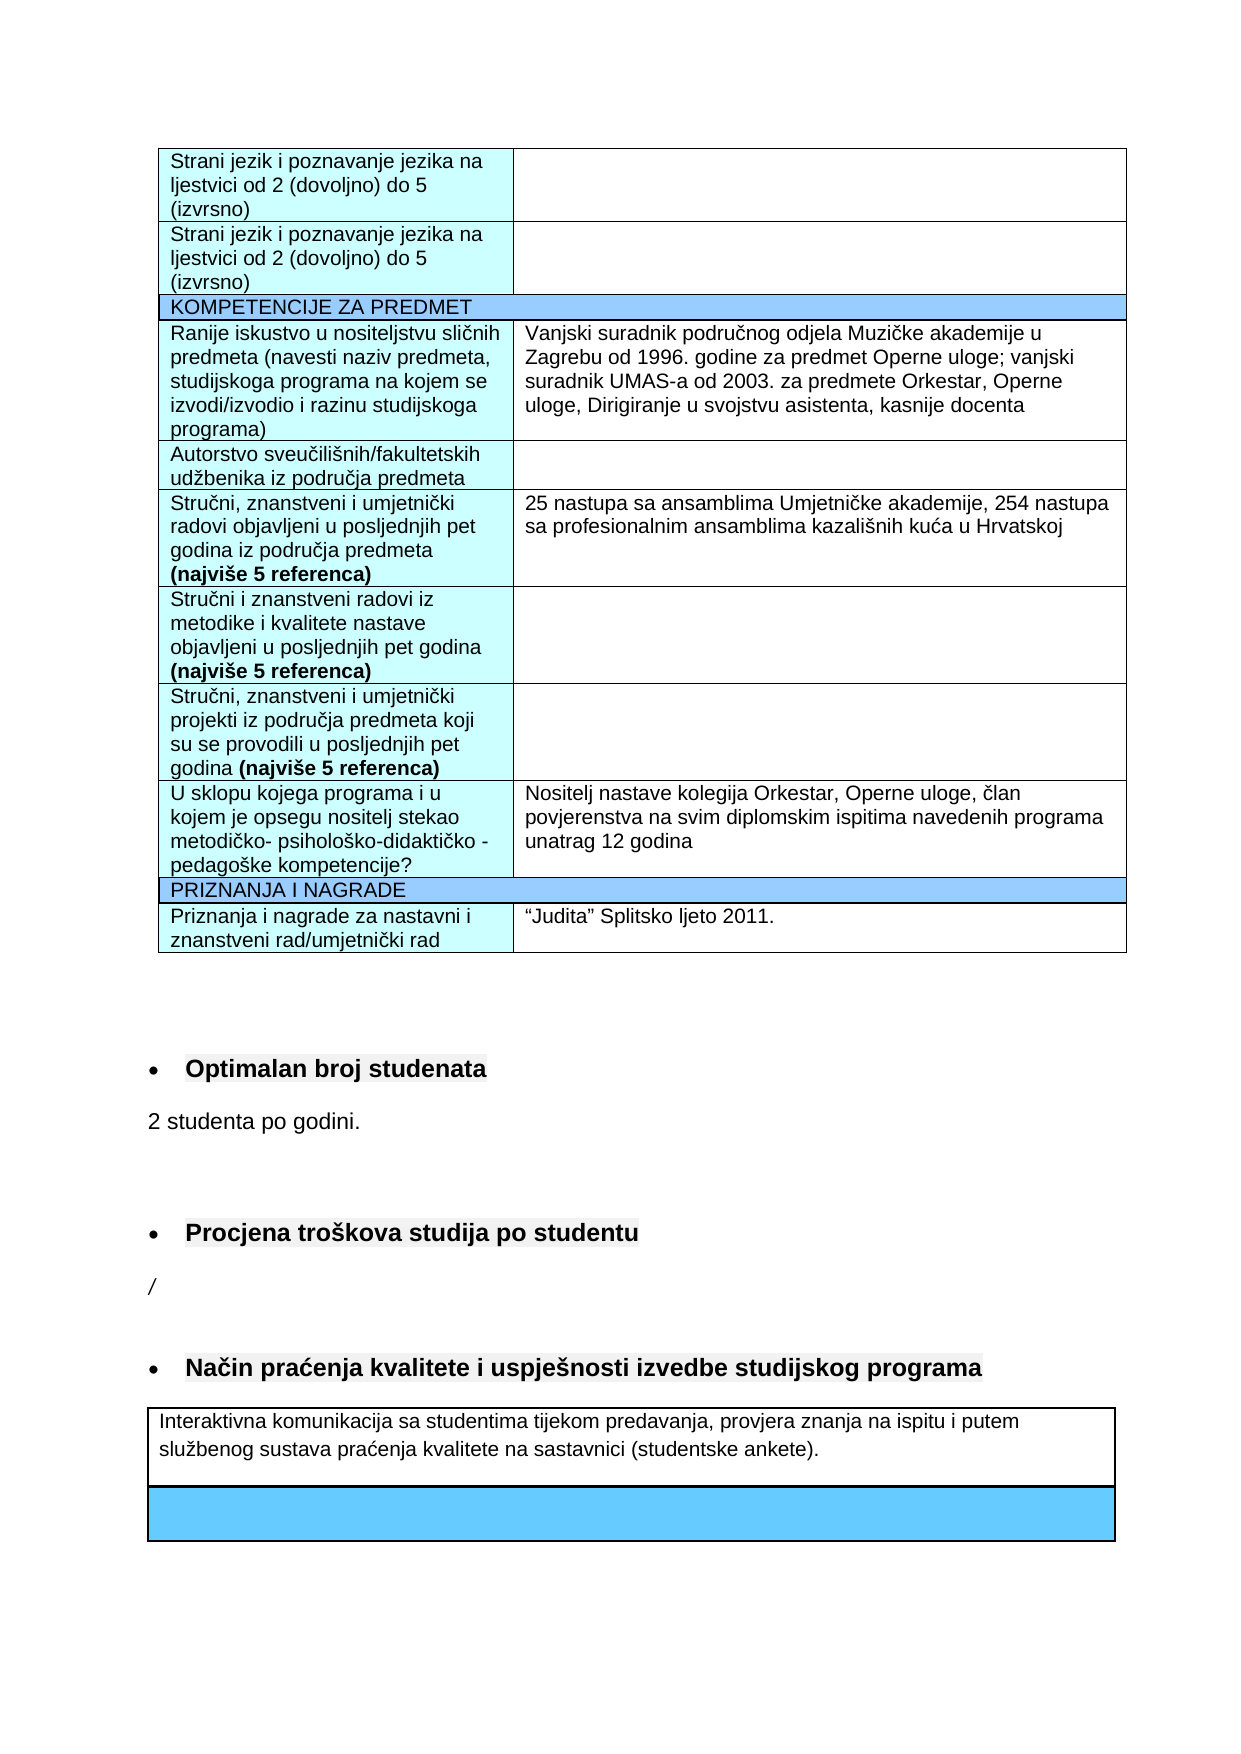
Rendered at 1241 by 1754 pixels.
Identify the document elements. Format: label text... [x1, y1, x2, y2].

list Optimalan broj studenata [148, 1054, 1093, 1083]
table_cell PRIZNANJA I NAGRADE [160, 878, 1126, 902]
table_cell [514, 587, 1126, 683]
table_cell “Judita” Splitsko ljeto 2011. [514, 904, 1126, 952]
table_cell Ranije iskustvo u nositeljstvu sličnih predmeta (navesti naziv predmeta, studijskoga programa na kojem se izvodi/izvodio i razinu studijskoga programa) [159, 321, 513, 440]
table_cell KOMPETENCIJE ZA PREDMET [160, 295, 1126, 319]
table_cell [514, 684, 1126, 780]
list Procjena troškova studija po studentu [148, 1218, 1093, 1247]
table_cell [514, 149, 1126, 221]
list Način praćenja kvalitete i uspješnosti izvedbe studijskog programa [148, 1353, 1093, 1382]
table_cell Nositelj nastave kolegija Orkestar, Operne uloge, član povjerenstva na svim diplomskim ispitima navedenih programa unatrag 12 godina [514, 781, 1126, 877]
table_cell Stručni, znanstveni i umjetnički radovi objavljeni u posljednjih pet godina iz područja predmeta (najviše 5 referenca) [159, 490, 513, 586]
table_cell [514, 222, 1126, 293]
text 2 studenta po godini. [148, 1108, 1093, 1134]
table_cell Strani jezik i poznavanje jezika na ljestvici od 2 (dovoljno) do 5 (izvrsno) [159, 222, 513, 293]
table_header Interaktivna komunikacija sa studentima tijekom predavanja, provjera znanja na ispitu i putem službenog sustava praćenja kvalitete na sastavnici (studentske ankete). [149, 1409, 1114, 1485]
table_cell U sklopu kojega programa i u kojem je opsegu nositelj stekao metodičko- psihološko-didaktičko -pedagoške kompetencije? [159, 781, 513, 877]
text / [148, 1272, 1093, 1300]
table_cell [514, 441, 1126, 489]
table_cell Strani jezik i poznavanje jezika na ljestvici od 2 (dovoljno) do 5 (izvrsno) [159, 149, 513, 221]
table_cell Autorstvo sveučilišnih/fakultetskih udžbenika iz područja predmeta [159, 441, 513, 489]
table_cell Stručni, znanstveni i umjetnički projekti iz područja predmeta koji su se provodili u posljednjih pet godina (najviše 5 referenca) [159, 684, 513, 780]
table_cell Stručni i znanstveni radovi iz metodike i kvalitete nastave objavljeni u posljednjih pet godina (najviše 5 referenca) [159, 587, 513, 683]
table_cell Vanjski suradnik područnog odjela Muzičke akademije u Zagrebu od 1996. godine za predmet Operne uloge; vanjski suradnik UMAS-a od 2003. za predmete Orkestar, Operne uloge, Dirigiranje u svojstvu asistenta, kasnije docenta [514, 321, 1126, 440]
table_cell Priznanja i nagrade za nastavni i znanstveni rad/umjetnički rad [159, 904, 513, 952]
table_cell 25 nastupa sa ansamblima Umjetničke akademije, 254 nastupa sa profesionalnim ansamblima kazališnih kuća u Hrvatskoj [514, 490, 1126, 586]
table_cell [149, 1488, 1114, 1540]
